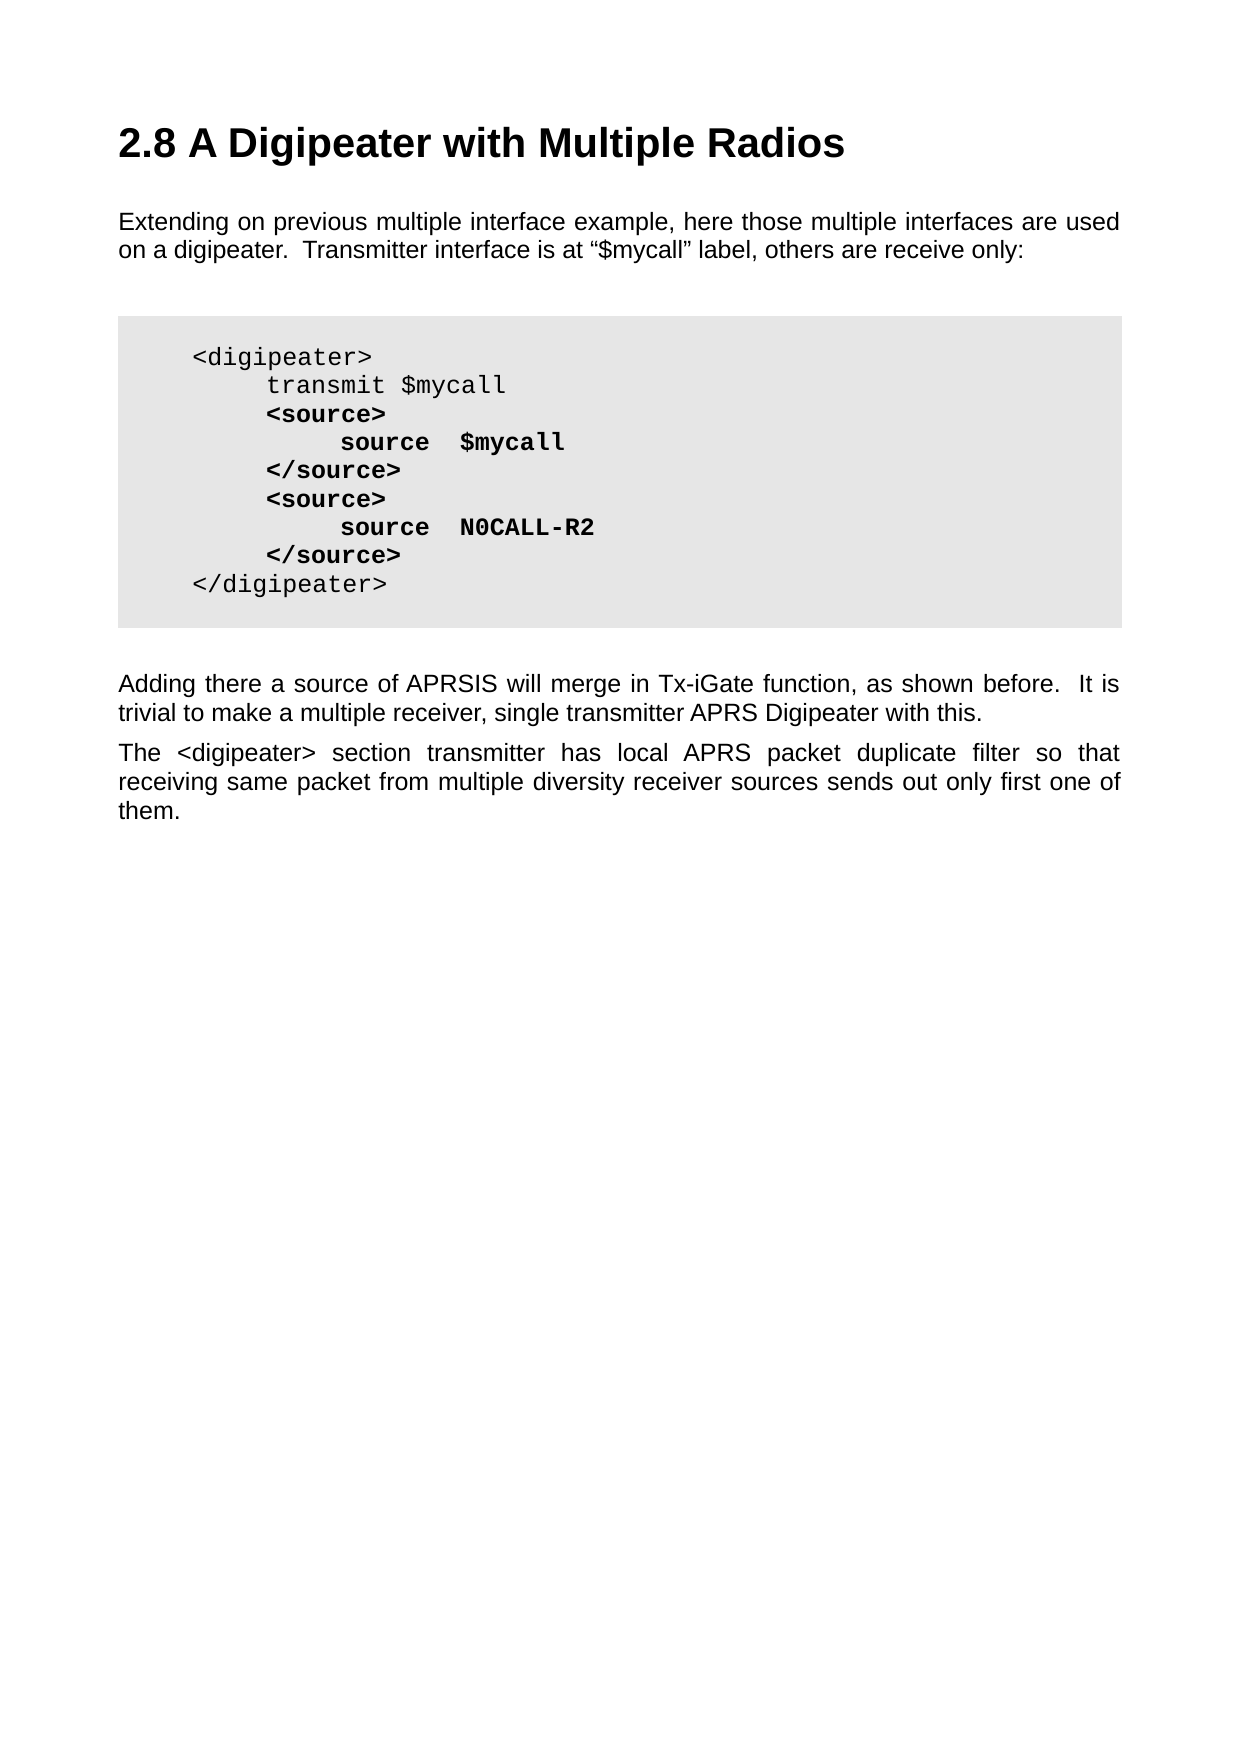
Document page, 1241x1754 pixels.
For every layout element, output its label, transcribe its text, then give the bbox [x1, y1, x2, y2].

text Adding there a source of APRSIS will merge in Tx-iGate function, as shown before. It is trivial to make a multiple receiver, single transmitter APRS Digipeater with this. [118, 669, 1122, 726]
text <digipeater> [118, 345, 1122, 373]
text </digipeater> [118, 571, 1122, 600]
text source $mycall [118, 430, 1122, 458]
subtitle A Digipeater with Multiple Radios [118, 118, 1122, 166]
text <source> [118, 401, 1122, 430]
text transmit $mycall [118, 373, 1122, 401]
text </source> [118, 458, 1122, 486]
text source N0CALL-R2 [118, 515, 1122, 543]
text <source> [118, 486, 1122, 515]
text The <digipeater> section transmitter has local APRS packet duplicate filter so that receiving same packet from multiple diversity receiver sources sends out only first one of them. [118, 738, 1122, 824]
text </source> [118, 543, 1122, 571]
text Extending on previous multiple interface example, here those multiple interfaces are used on a digipeater. Transmitter interface is at “$mycall” label, others are receive only: [118, 207, 1122, 264]
